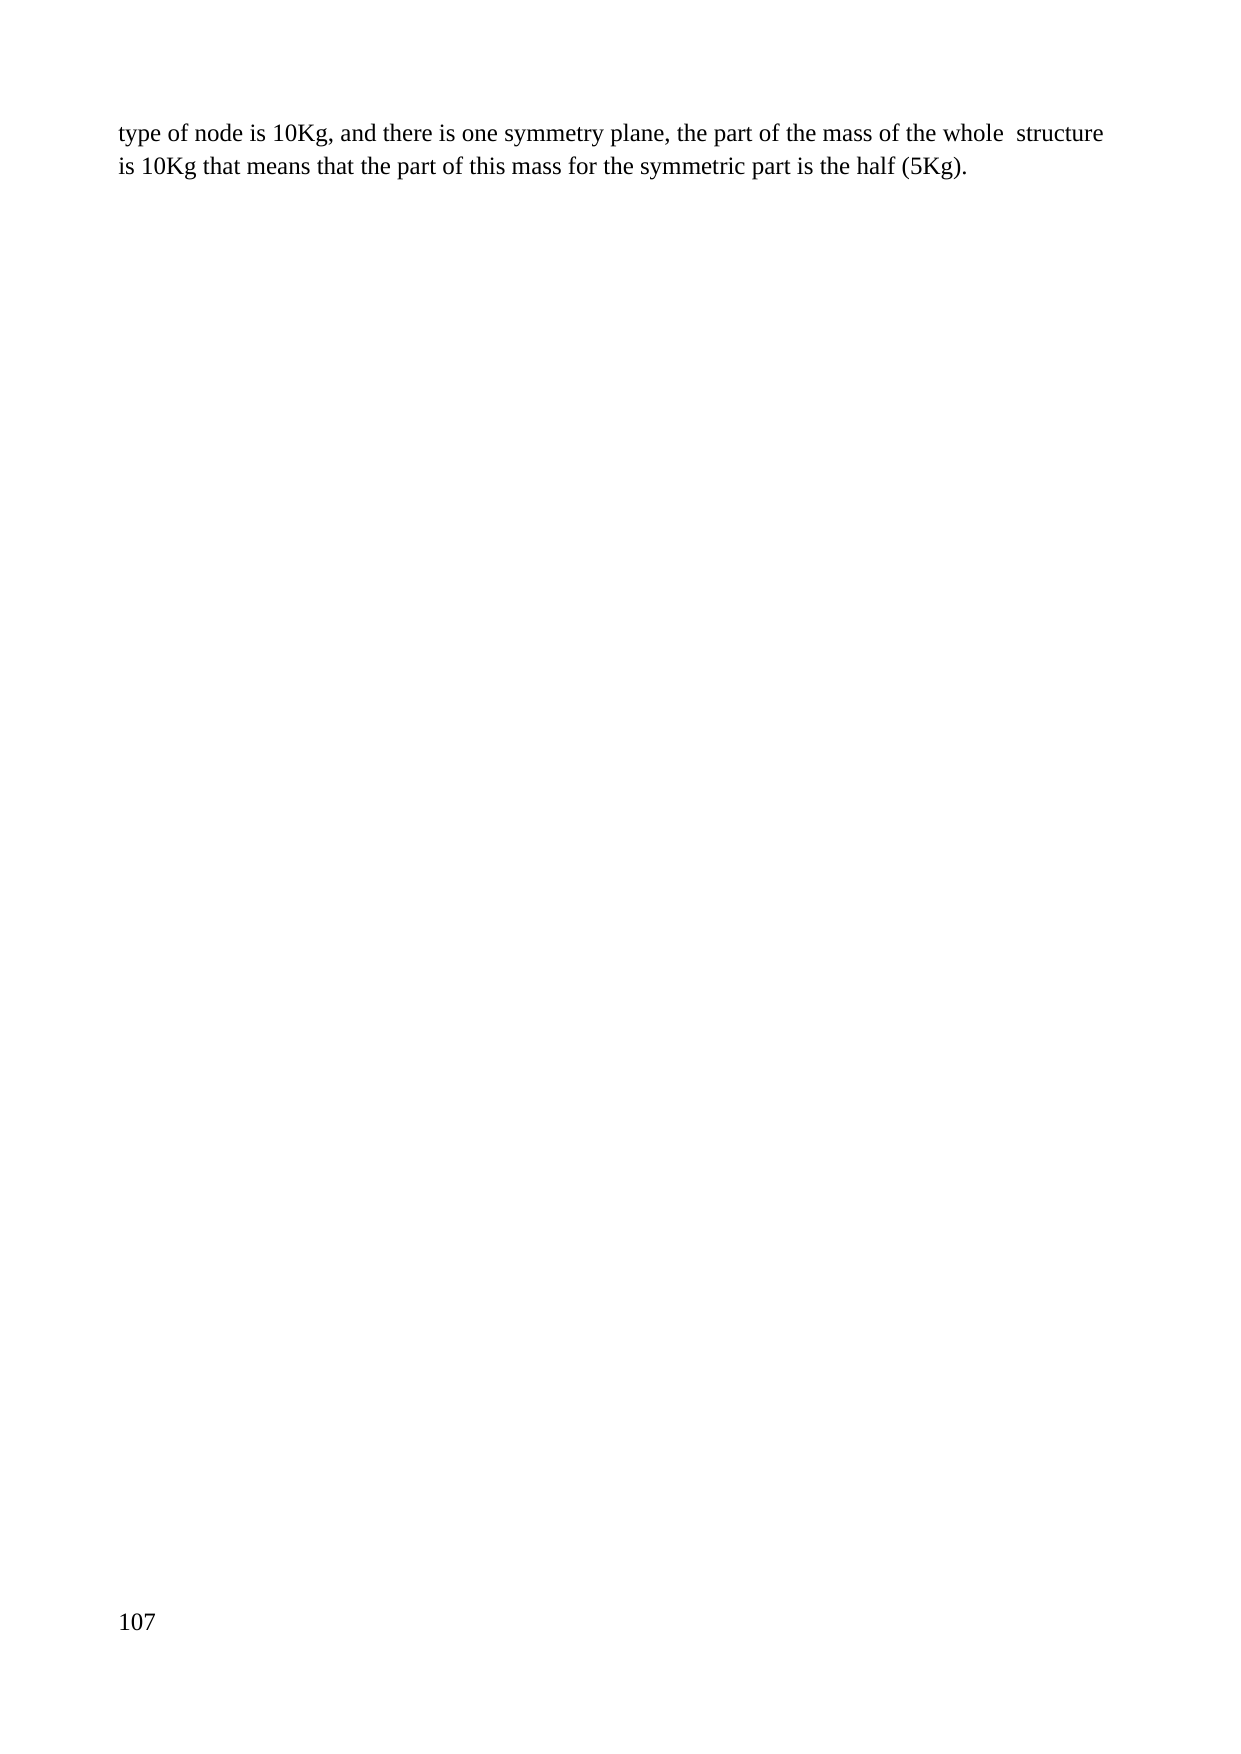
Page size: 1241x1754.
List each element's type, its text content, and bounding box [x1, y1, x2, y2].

text type of node is 10Kg, and there is one symmetry plane, the part of the mass of the whole structure is 10Kg that means that the part of this mass for the symmetric part is the half (5Kg). [118, 118, 1122, 180]
